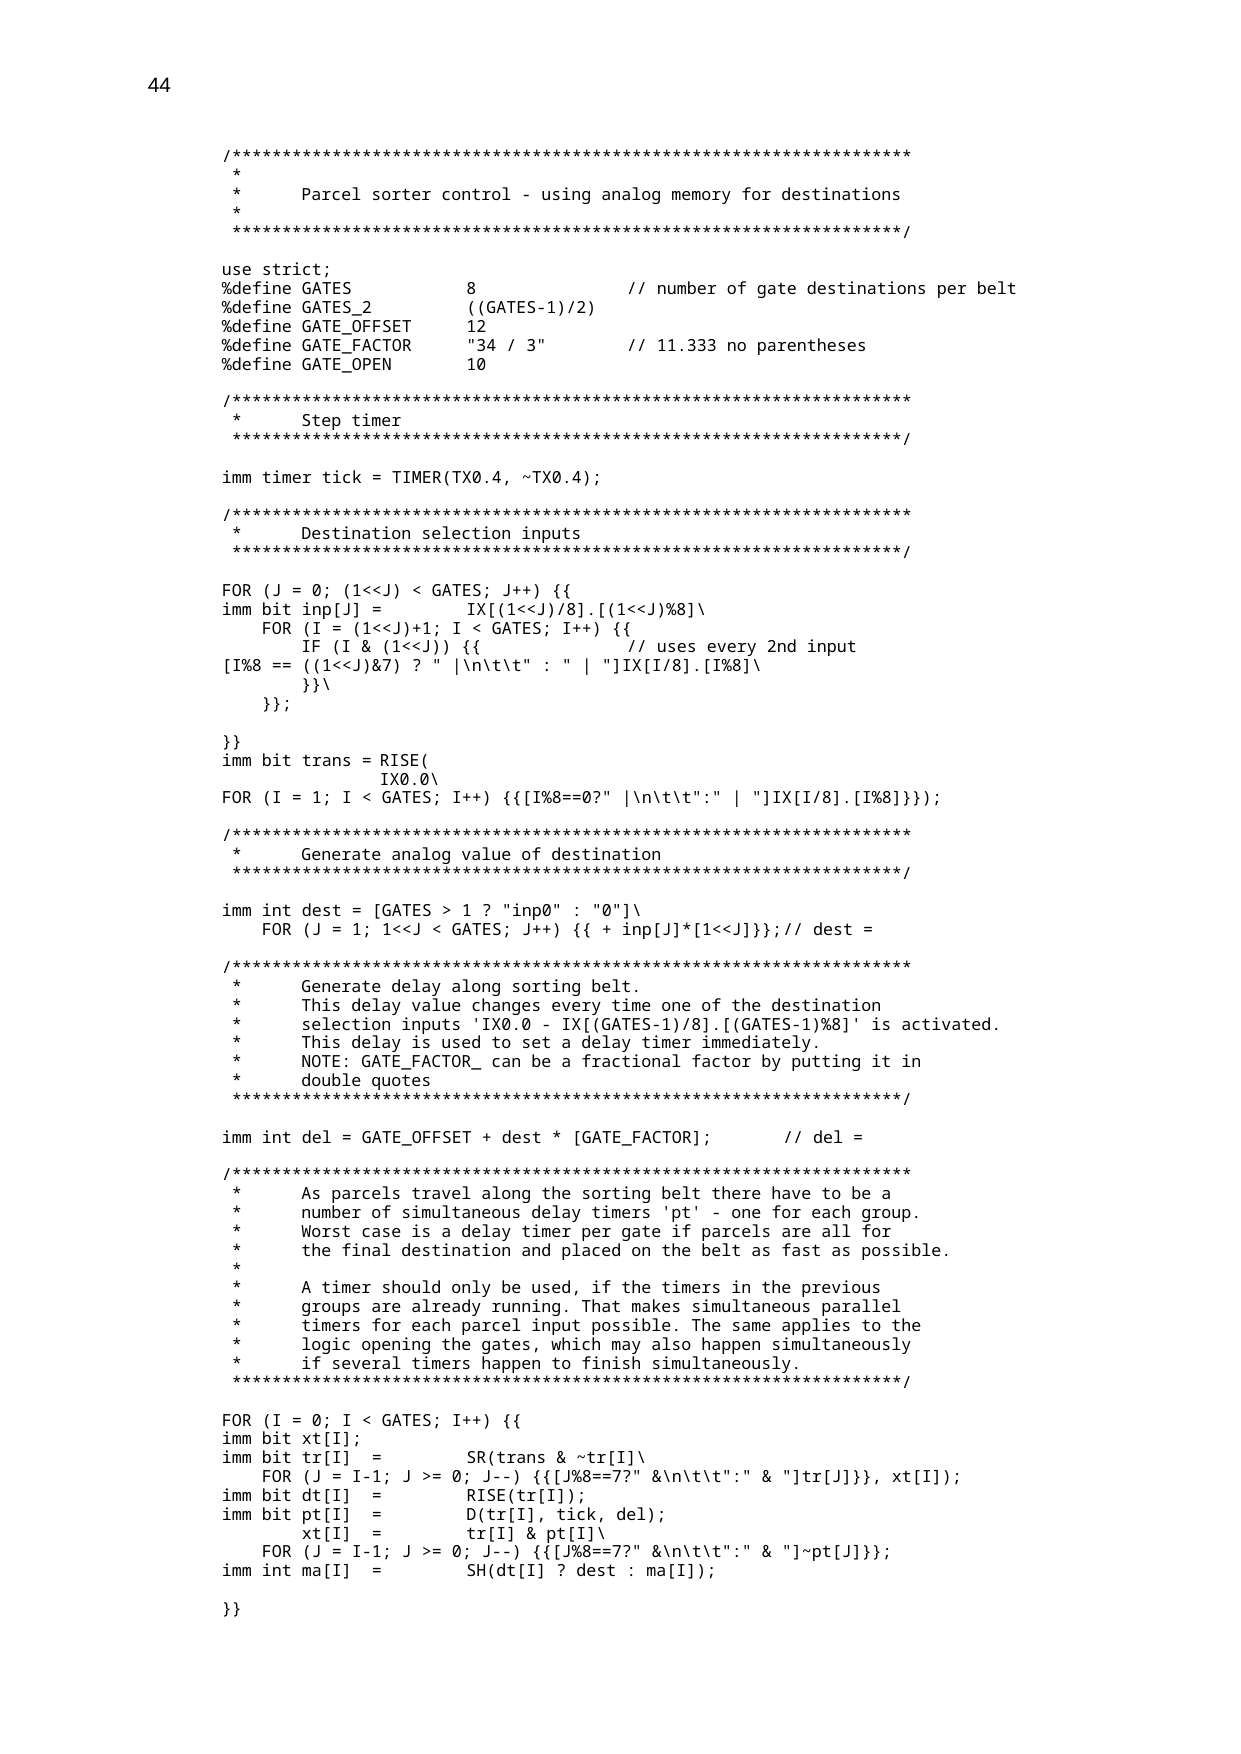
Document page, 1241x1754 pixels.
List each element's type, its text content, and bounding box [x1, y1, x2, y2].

text imm bit inp[J] = IX[(1<<J)/8].[(1<<J)%8]\ [222, 600, 1092, 619]
text *******************************************************************/ [222, 544, 1092, 562]
text %define GATE_OFFSET 12 [222, 317, 1092, 336]
text }}; [222, 694, 1092, 713]
text * [222, 167, 1092, 185]
text /******************************************************************** [222, 826, 1092, 845]
text }}\ [222, 676, 1092, 694]
text %define GATE_FACTOR "34 / 3" // 11.333 no parentheses [222, 336, 1092, 355]
text %define GATE_OPEN 10 [222, 355, 1092, 374]
text use strict; [222, 261, 1092, 280]
text IF (I & (1<<J)) {{ // uses every 2nd input [222, 638, 1092, 657]
text * [222, 204, 1092, 223]
text *******************************************************************/ [222, 431, 1092, 449]
text * This delay is used to set a delay timer immediately. [222, 1034, 1092, 1053]
text * timers for each parcel input possible. The same applies to the [222, 1317, 1092, 1336]
text FOR (J = 1; 1<<J < GATES; J++) {{ + inp[J]*[1<<J]}}; // dest = [222, 921, 1092, 939]
text imm timer tick = TIMER(TX0.4, ~TX0.4); [222, 468, 1092, 487]
text FOR (I = 1; I < GATES; I++) {{[I%8==0?" |\n\t\t":" | "]IX[I/8].[I%8]}}); [222, 789, 1092, 808]
text * Step timer [222, 412, 1092, 431]
text * Worst case is a delay timer per gate if parcels are all for [222, 1222, 1092, 1241]
text /******************************************************************** [222, 1166, 1092, 1185]
text /******************************************************************** [222, 506, 1092, 525]
text FOR (I = (1<<J)+1; I < GATES; I++) {{ [222, 619, 1092, 638]
text * number of simultaneous delay timers 'pt' - one for each group. [222, 1203, 1092, 1222]
text * This delay value changes every time one of the destination [222, 996, 1092, 1015]
text * selection inputs 'IX0.0 - IX[(GATES-1)/8].[(GATES-1)%8]' is activated. [222, 1015, 1092, 1034]
text }} [222, 1599, 1092, 1618]
text %define GATES 8 // number of gate destinations per belt [222, 280, 1092, 298]
text /******************************************************************** [222, 958, 1092, 977]
text * Generate analog value of destination [222, 845, 1092, 864]
text * the final destination and placed on the belt as fast as possible. [222, 1241, 1092, 1260]
text *******************************************************************/ [222, 864, 1092, 883]
text * if several timers happen to finish simultaneously. [222, 1354, 1092, 1373]
text * As parcels travel along the sorting belt there have to be a [222, 1185, 1092, 1203]
text imm bit trans = RISE( [222, 751, 1092, 770]
text [I%8 == ((1<<J)&7) ? " |\n\t\t" : " | "]IX[I/8].[I%8]\ [222, 657, 1092, 676]
text * A timer should only be used, if the timers in the previous [222, 1279, 1092, 1298]
text /******************************************************************** [222, 148, 1092, 167]
text %define GATES_2 ((GATES-1)/2) [222, 298, 1092, 317]
text * [222, 1260, 1092, 1279]
text imm bit xt[I]; [222, 1430, 1092, 1449]
text imm int dest = [GATES > 1 ? "inp0" : "0"]\ [222, 902, 1092, 921]
text xt[I] = tr[I] & pt[I]\ [222, 1524, 1092, 1543]
text imm bit dt[I] = RISE(tr[I]); [222, 1486, 1092, 1505]
text imm int del = GATE_OFFSET + dest * [GATE_FACTOR]; // del = [222, 1128, 1092, 1147]
text * groups are already running. That makes simultaneous parallel [222, 1298, 1092, 1317]
text * Destination selection inputs [222, 525, 1092, 544]
text imm bit pt[I] = D(tr[I], tick, del); [222, 1505, 1092, 1524]
text * NOTE: GATE_FACTOR_ can be a fractional factor by putting it in [222, 1053, 1092, 1072]
text * Generate delay along sorting belt. [222, 977, 1092, 996]
text }} [222, 732, 1092, 751]
text * double quotes [222, 1072, 1092, 1090]
text *******************************************************************/ [222, 1090, 1092, 1109]
text FOR (J = I-1; J >= 0; J--) {{[J%8==7?" &\n\t\t":" & "]tr[J]}}, xt[I]); [222, 1467, 1092, 1486]
text * logic opening the gates, which may also happen simultaneously [222, 1336, 1092, 1354]
text imm bit tr[I] = SR(trans & ~tr[I]\ [222, 1449, 1092, 1467]
text FOR (J = 0; (1<<J) < GATES; J++) {{ [222, 581, 1092, 600]
text *******************************************************************/ [222, 223, 1092, 242]
text * Parcel sorter control - using analog memory for destinations [222, 185, 1092, 204]
text imm int ma[I] = SH(dt[I] ? dest : ma[I]); [222, 1562, 1092, 1581]
text FOR (I = 0; I < GATES; I++) {{ [222, 1411, 1092, 1430]
text /******************************************************************** [222, 393, 1092, 412]
text *******************************************************************/ [222, 1373, 1092, 1392]
text FOR (J = I-1; J >= 0; J--) {{[J%8==7?" &\n\t\t":" & "]~pt[J]}}; [222, 1543, 1092, 1562]
text IX0.0\ [222, 770, 1092, 789]
